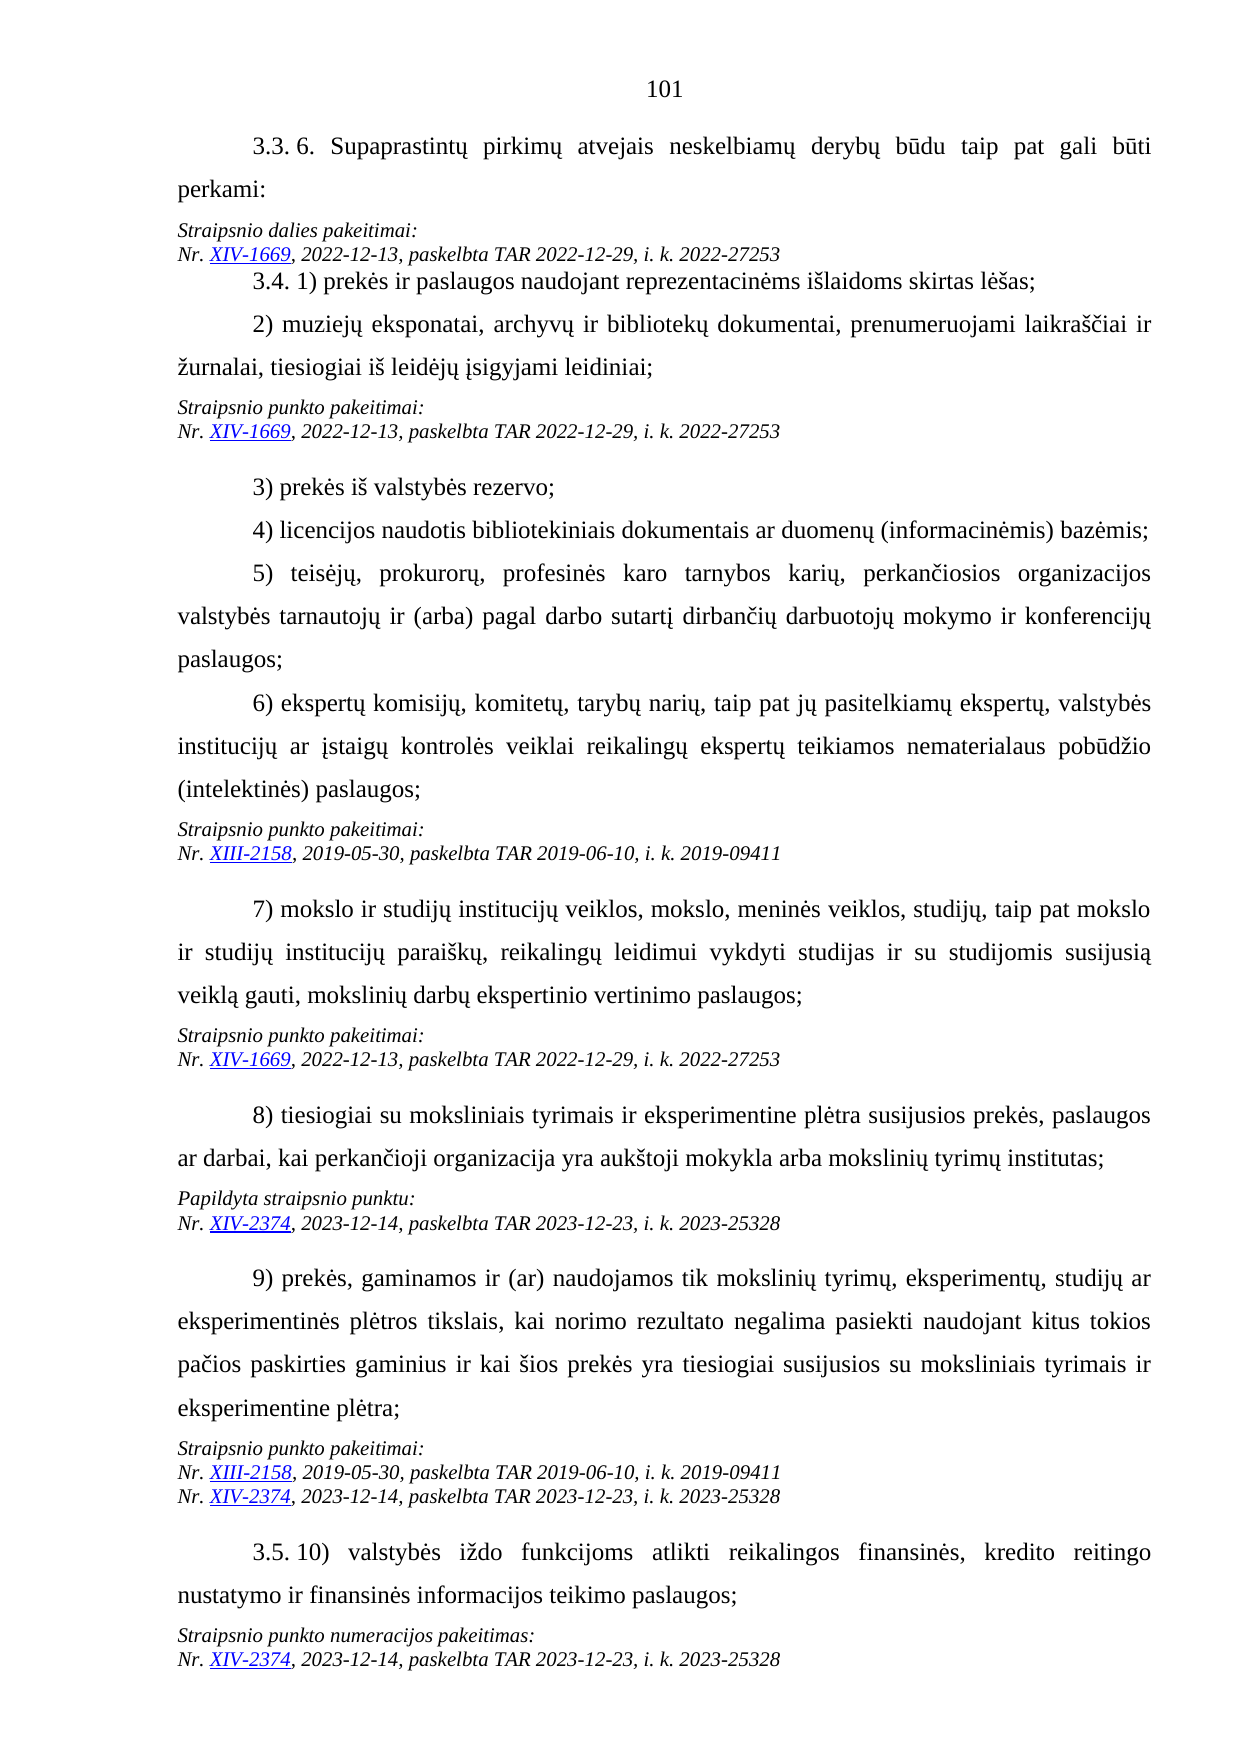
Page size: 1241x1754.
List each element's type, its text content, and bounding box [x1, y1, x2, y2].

text Nr. XIII-2158, 2019-05-30, paskelbta TAR 2019-06-10, i. k. 2019-09411 [177, 841, 1152, 865]
text Straipsnio punkto pakeitimai: [177, 1023, 1152, 1047]
text Nr. XIV-2374, 2023-12-14, paskelbta TAR 2023-12-23, i. k. 2023-25328 [177, 1210, 1152, 1234]
text Nr. XIV-2374, 2023-12-14, paskelbta TAR 2023-12-23, i. k. 2023-25328 [177, 1484, 1152, 1508]
text 9) prekės, gaminamos ir (ar) naudojamos tik mokslinių tyrimų, eksperimentų, studijų ar eksperimentinės plėtros tikslais, kai norimo rezultato negalima pasiekti naudojant kitus tokios pačios paskirties gaminius ir kai šios prekės yra tiesiogiai susijusios su moksliniais tyrimais ir eksperimentine plėtra; [177, 1263, 1152, 1421]
text 3) prekės iš valstybės rezervo; [177, 472, 1152, 501]
text Papildyta straipsnio punktu: [177, 1186, 1152, 1210]
text 7) mokslo ir studijų institucijų veiklos, mokslo, meninės veiklos, studijų, taip pat mokslo ir studijų institucijų paraiškų, reikalingų leidimui vykdyti studijas ir su studijomis susijusią veiklą gauti, mokslinių darbų ekspertinio vertinimo paslaugos; [177, 894, 1152, 1009]
text Nr. XIV-1669, 2022-12-13, paskelbta TAR 2022-12-29, i. k. 2022-27253 [177, 242, 1152, 266]
subtitle 1) prekės ir paslaugos naudojant reprezentacinėms išlaidoms skirtas lėšas; [177, 266, 1152, 294]
text Nr. XIV-1669, 2022-12-13, paskelbta TAR 2022-12-29, i. k. 2022-27253 [177, 419, 1152, 443]
text 6) ekspertų komisijų, komitetų, tarybų narių, taip pat jų pasitelkiamų ekspertų, valstybės institucijų ar įstaigų kontrolės veiklai reikalingų ekspertų teikiamos nematerialaus pobūdžio (intelektinės) paslaugos; [177, 688, 1152, 803]
text 2) muziejų eksponatai, archyvų ir bibliotekų dokumentai, prenumeruojami laikraščiai ir žurnalai, tiesiogiai iš leidėjų įsigyjami leidiniai; [177, 309, 1152, 381]
text 5) teisėjų, prokurorų, profesinės karo tarnybos karių, perkančiosios organizacijos valstybės tarnautojų ir (arba) pagal darbo sutartį dirbančių darbuotojų mokymo ir konferencijų paslaugos; [177, 558, 1152, 673]
text Nr. XIV-1669, 2022-12-13, paskelbta TAR 2022-12-29, i. k. 2022-27253 [177, 1047, 1152, 1071]
text Straipsnio punkto numeracijos pakeitimas: [177, 1623, 1152, 1647]
text Nr. XIV-2374, 2023-12-14, paskelbta TAR 2023-12-23, i. k. 2023-25328 [177, 1647, 1152, 1671]
subtitle 6. Supaprastintų pirkimų atvejais neskelbiamų derybų būdu taip pat gali būti perkami: [177, 131, 1152, 203]
text Nr. XIII-2158, 2019-05-30, paskelbta TAR 2019-06-10, i. k. 2019-09411 [177, 1460, 1152, 1484]
text Straipsnio punkto pakeitimai: [177, 1436, 1152, 1460]
text Straipsnio dalies pakeitimai: [177, 218, 1152, 242]
text Straipsnio punkto pakeitimai: [177, 817, 1152, 841]
text Straipsnio punkto pakeitimai: [177, 395, 1152, 419]
text 8) tiesiogiai su moksliniais tyrimais ir eksperimentine plėtra susijusios prekės, paslaugos ar darbai, kai perkančioji organizacija yra aukštoji mokykla arba mokslinių tyrimų institutas; [177, 1100, 1152, 1172]
subtitle 10) valstybės iždo funkcijoms atlikti reikalingos finansinės, kredito reitingo nustatymo ir finansinės informacijos teikimo paslaugos; [177, 1537, 1152, 1608]
text 4) licencijos naudotis bibliotekiniais dokumentais ar duomenų (informacinėmis) bazėmis; [177, 515, 1152, 544]
